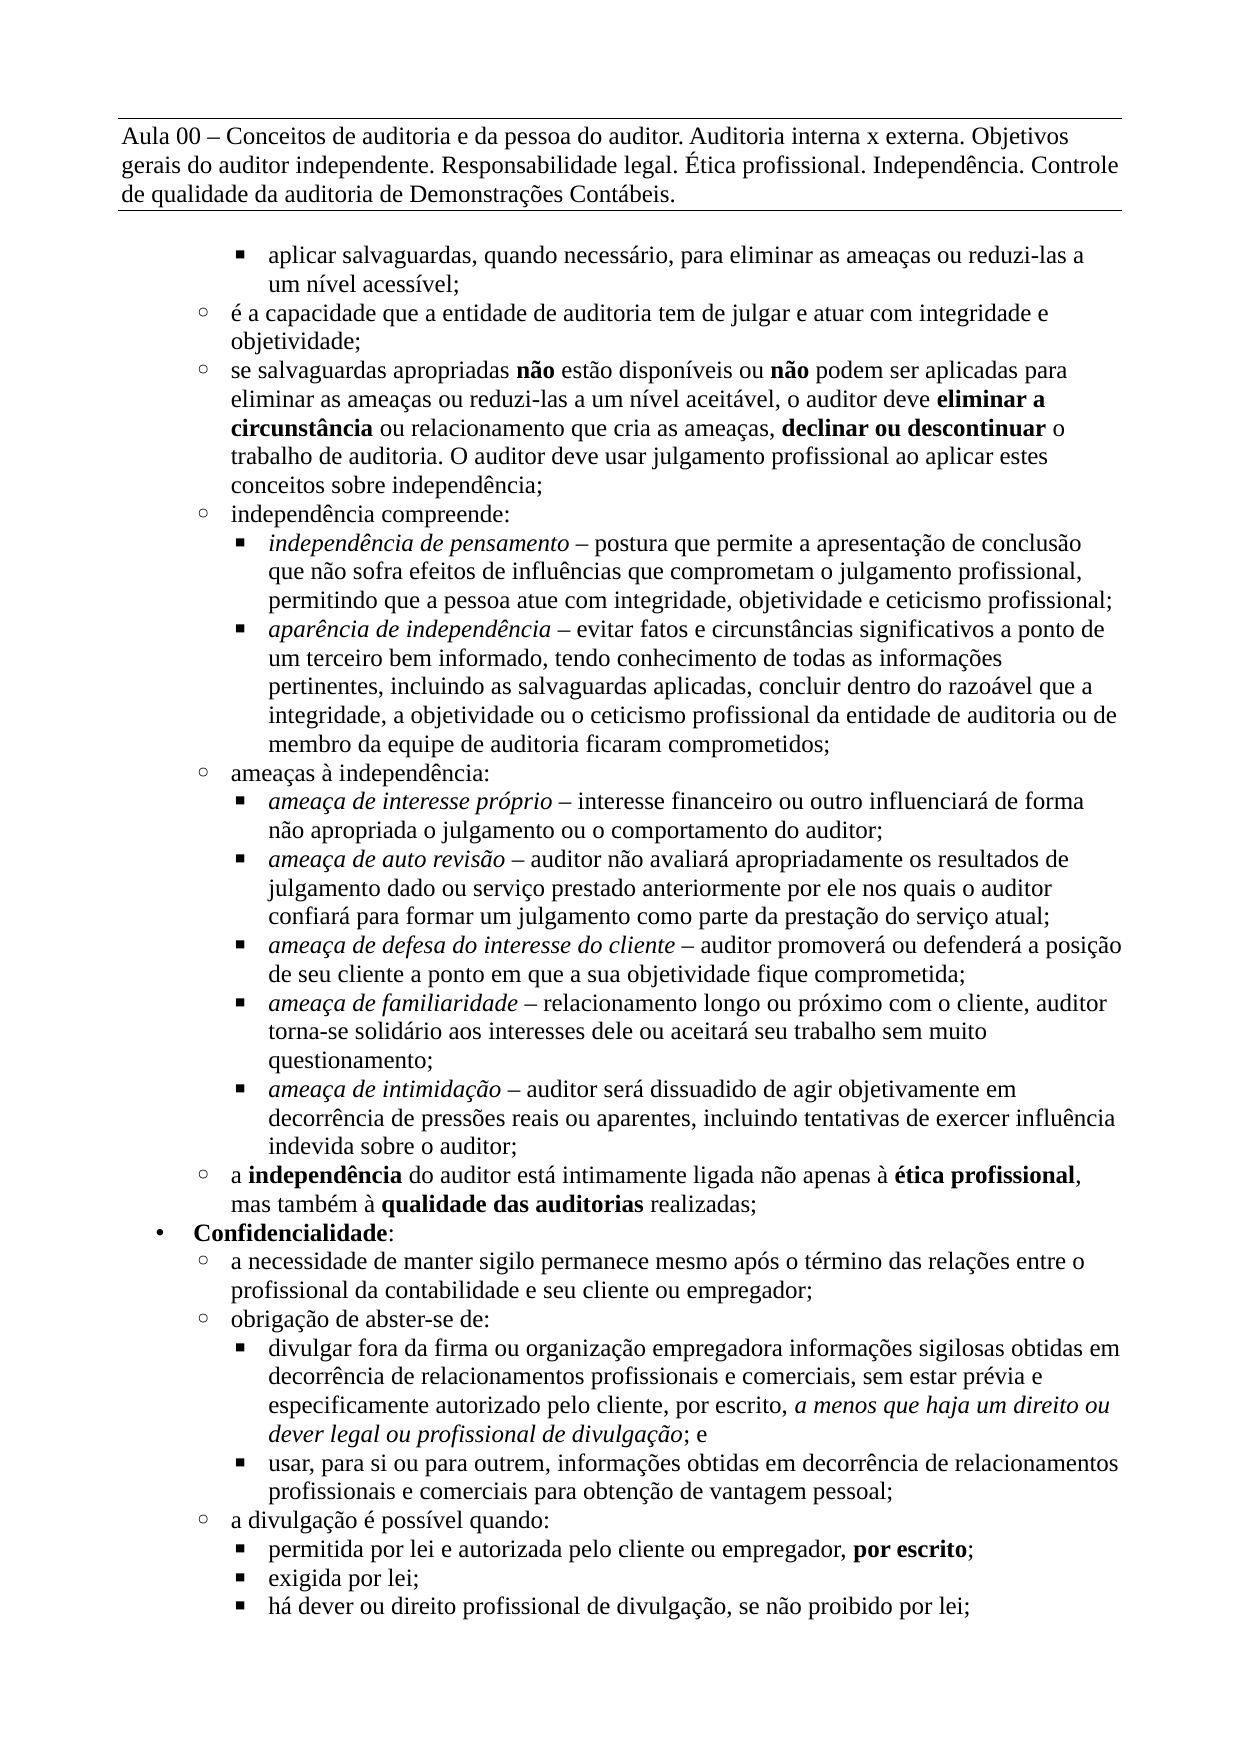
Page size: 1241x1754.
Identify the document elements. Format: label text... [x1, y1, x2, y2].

list há dever ou direito profissional de divulgação, se não proibido por lei; [231, 1591, 1122, 1620]
list ameaça de familiaridade – relacionamento longo ou próximo com o cliente, auditor torna-se solidário aos interesses dele ou aceitará seu trabalho sem muito questionamento; [231, 988, 1122, 1074]
list independência de pensamento – postura que permite a apresentação de conclusão que não sofra efeitos de influências que comprometam o julgamento profissional, permitindo que a pessoa atue com integridade, objetividade e ceticismo profissional; [231, 528, 1122, 614]
list aparência de independência – evitar fatos e circunstâncias significativos a ponto de um terceiro bem informado, tendo conhecimento de todas as informações pertinentes, incluindo as salvaguardas aplicadas, concluir dentro do razoável que a integridade, a objetividade ou o ceticismo profissional da entidade de auditoria ou de membro da equipe de auditoria ficaram comprometidos; [231, 614, 1122, 758]
list independência compreende: [193, 499, 1122, 528]
list a independência do auditor está intimamente ligada não apenas à ética profissional, mas também à qualidade das auditorias realizadas; [193, 1160, 1122, 1218]
list usar, para si ou para outrem, informações obtidas em decorrência de relacionamentos profissionais e comerciais para obtenção de vantagem pessoal; [231, 1448, 1122, 1505]
list permitida por lei e autorizada pelo cliente ou empregador, por escrito; [231, 1534, 1122, 1563]
list ameaças à independência: [193, 758, 1122, 786]
list se salvaguardas apropriadas não estão disponíveis ou não podem ser aplicadas para eliminar as ameaças ou reduzi-las a um nível aceitável, o auditor deve eliminar a circunstância ou relacionamento que cria as ameaças, declinar ou descontinuar o trabalho de auditoria. O auditor deve usar julgamento profissional ao aplicar estes conceitos sobre independência; [193, 355, 1122, 499]
list ameaça de auto revisão – auditor não avaliará apropriadamente os resultados de julgamento dado ou serviço prestado anteriormente por ele nos quais o auditor confiará para formar um julgamento como parte da prestação do serviço atual; [231, 844, 1122, 930]
list ameaça de interesse próprio – interesse financeiro ou outro influenciará de forma não apropriada o julgamento ou o comportamento do auditor; [231, 786, 1122, 844]
list a divulgação é possível quando: [193, 1505, 1122, 1534]
list a necessidade de manter sigilo permanece mesmo após o término das relações entre o profissional da contabilidade e seu cliente ou empregador; [193, 1246, 1122, 1304]
list exigida por lei; [231, 1563, 1122, 1591]
list divulgar fora da firma ou organização empregadora informações sigilosas obtidas em decorrência de relacionamentos profissionais e comerciais, sem estar prévia e especificamente autorizado pelo cliente, por escrito, a menos que haja um direito ou dever legal ou profissional de divulgação; e [231, 1333, 1122, 1448]
list Confidencialidade: [156, 1218, 1122, 1246]
list é a capacidade que a entidade de auditoria tem de julgar e atuar com integridade e objetividade; [193, 298, 1122, 355]
list ameaça de defesa do interesse do cliente – auditor promoverá ou defenderá a posição de seu cliente a ponto em que a sua objetividade fique comprometida; [231, 930, 1122, 988]
list obrigação de abster-se de: [193, 1304, 1122, 1333]
list aplicar salvaguardas, quando necessário, para eliminar as ameaças ou reduzi-las a um nível acessível; [231, 240, 1122, 298]
list ameaça de intimidação – auditor será dissuadido de agir objetivamente em decorrência de pressões reais ou aparentes, incluindo tentativas de exercer influência indevida sobre o auditor; [231, 1074, 1122, 1160]
